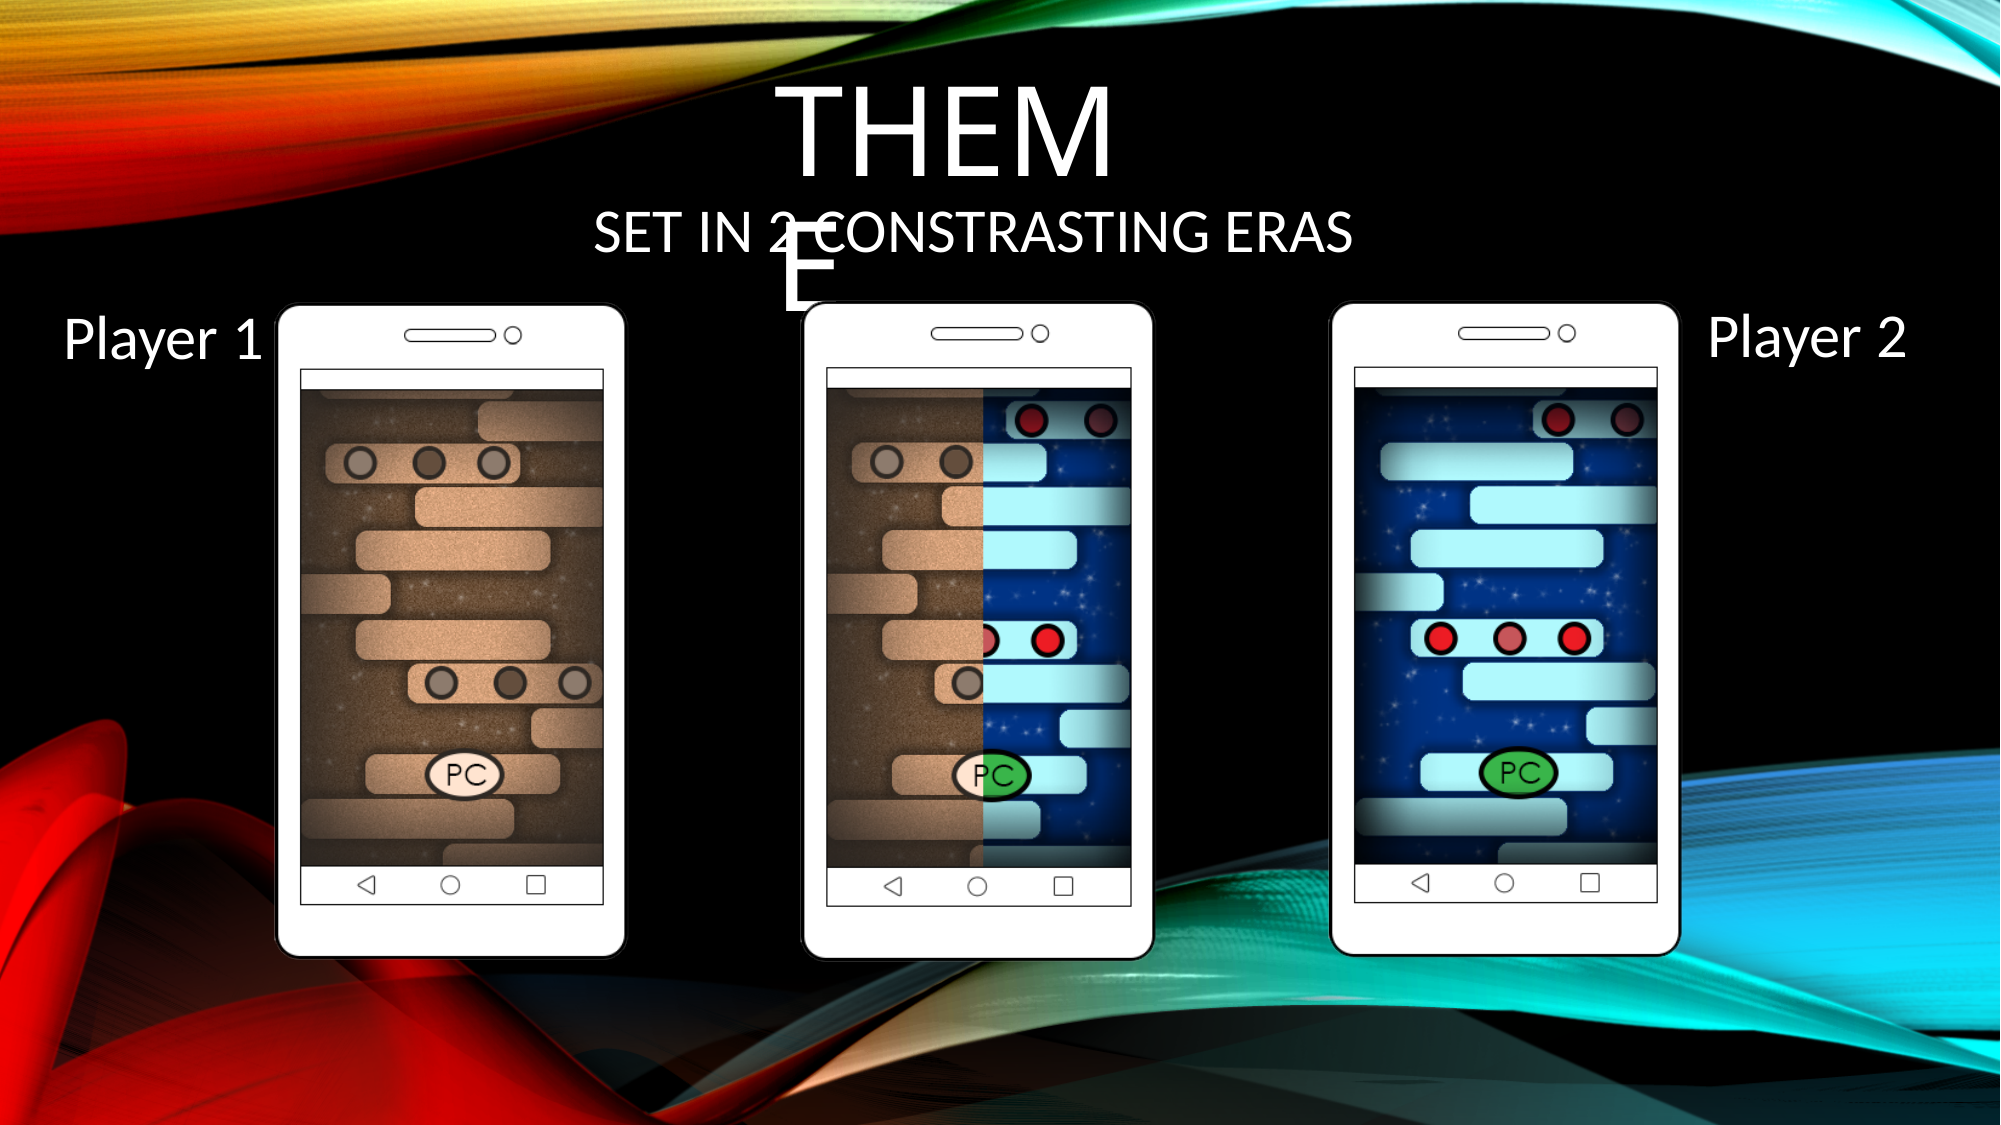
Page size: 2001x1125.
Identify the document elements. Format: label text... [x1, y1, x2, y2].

text_box Player 1 [48, 289, 293, 381]
picture [259, 289, 639, 973]
picture [785, 287, 1167, 975]
picture [1313, 287, 1693, 971]
title theme [759, 61, 1193, 182]
text_box SET IN 2 CONSTRASTING ERAS [578, 182, 1374, 274]
text_box Player 2 [1692, 287, 1937, 379]
